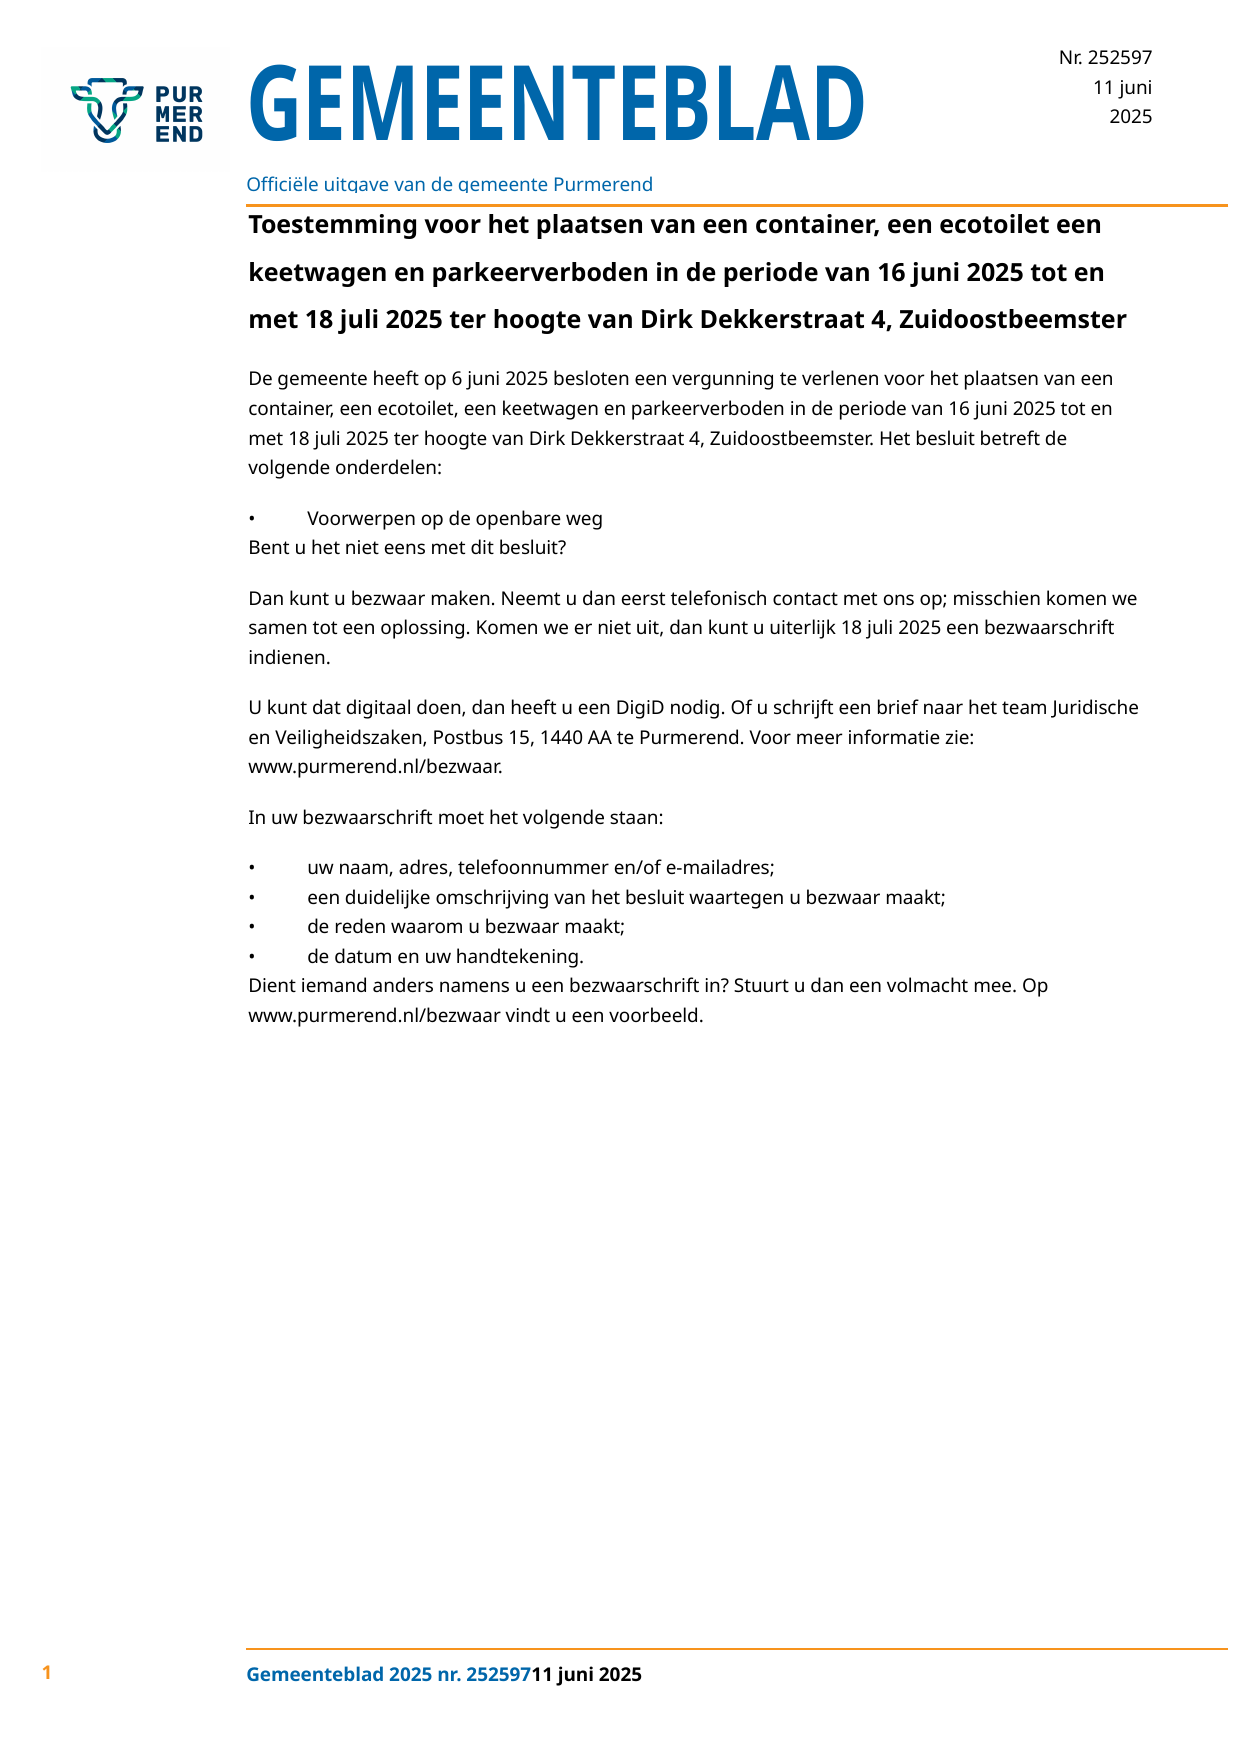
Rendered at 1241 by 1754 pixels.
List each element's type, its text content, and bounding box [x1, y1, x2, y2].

list de reden waarom u bezwaar maakt; [248, 913, 1152, 939]
picture [41, 47, 231, 172]
text Toestemming voor het plaatsen van een container, een ecotoilet een keetwagen en parkeerverboden in de periode van 16 juni 2025 tot en met 18 juli 2025 ter hoogte van Dirk Dekkerstraat 4, Zuidoostbeemster [248, 207, 1152, 336]
text Dan kunt u bezwaar maken. Neemt u dan eerst telefonisch contact met ons op; misschien komen we samen tot een oplossing. Komen we er niet uit, dan kunt u uiterlijk 18 juli 2025 een bezwaarschrift indienen. [248, 585, 1152, 669]
text U kunt dat digitaal doen, dan heeft u een DigiD nodig. Of u schrijft een brief naar het team Juridische en Veiligheidszaken, Postbus 15, 1440 AA te Purmerend. Voor meer informatie zie: www.purmerend.nl/bezwaar. [248, 694, 1152, 779]
text Dient iemand anders namens u een bezwaarschrift in? Stuurt u dan een volmacht mee. Op www.purmerend.nl/bezwaar vindt u een voorbeeld. [248, 973, 1152, 1028]
text In uw bezwaarschrift moet het volgende staan: [248, 804, 1152, 829]
list uw naam, adres, telefoonnummer en/of e-mailadres; [248, 854, 1152, 880]
list de datum en uw handtekening. [248, 943, 1152, 969]
list een duidelijke omschrijving van het besluit waartegen u bezwaar maakt; [248, 884, 1152, 909]
text Bent u het niet eens met dit besluit? [248, 534, 1152, 560]
text De gemeente heeft op 6 juni 2025 besloten een vergunning te verlenen voor het plaatsen van een container, een ecotoilet, een keetwagen en parkeerverboden in de periode van 16 juni 2025 tot en met 18 juli 2025 ter hoogte van Dirk Dekkerstraat 4, Zuidoostbeemster. Het besluit betreft de volgende onderdelen: [248, 366, 1152, 480]
list Voorwerpen op de openbare weg [248, 505, 1152, 530]
